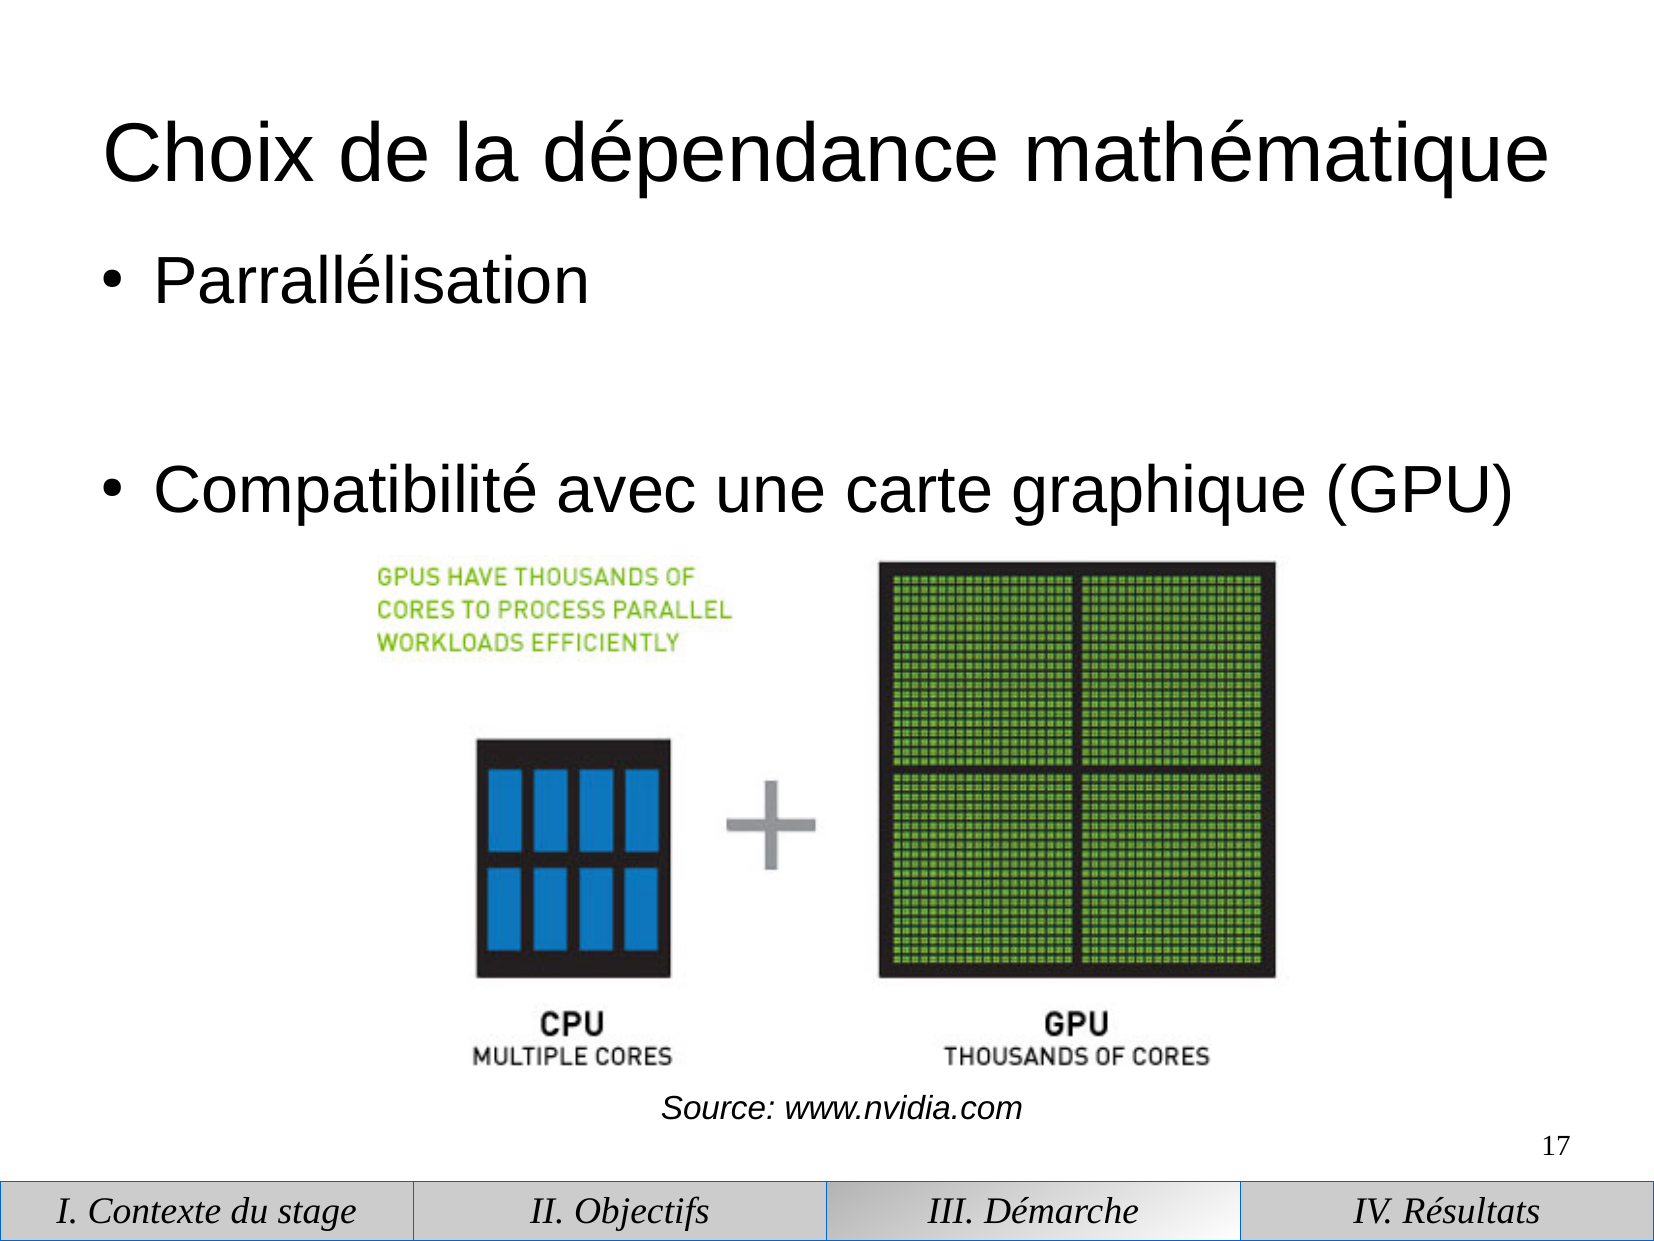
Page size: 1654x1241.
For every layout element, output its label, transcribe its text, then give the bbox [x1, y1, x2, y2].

text_box I. Contexte du stage [0, 1181, 413, 1241]
text_box IV. Résultats [1240, 1181, 1654, 1241]
text_box Source: www.nvidia.com [646, 1082, 1039, 1134]
title Choix de la dépendance mathématique [82, 49, 1571, 242]
text_box III. Démarche [826, 1181, 1240, 1241]
picture [377, 555, 1307, 1081]
text_box II. Objectifs [413, 1181, 826, 1241]
list Parrallélisation Compatibilité avec une carte graphique (GPU) [82, 242, 1571, 963]
